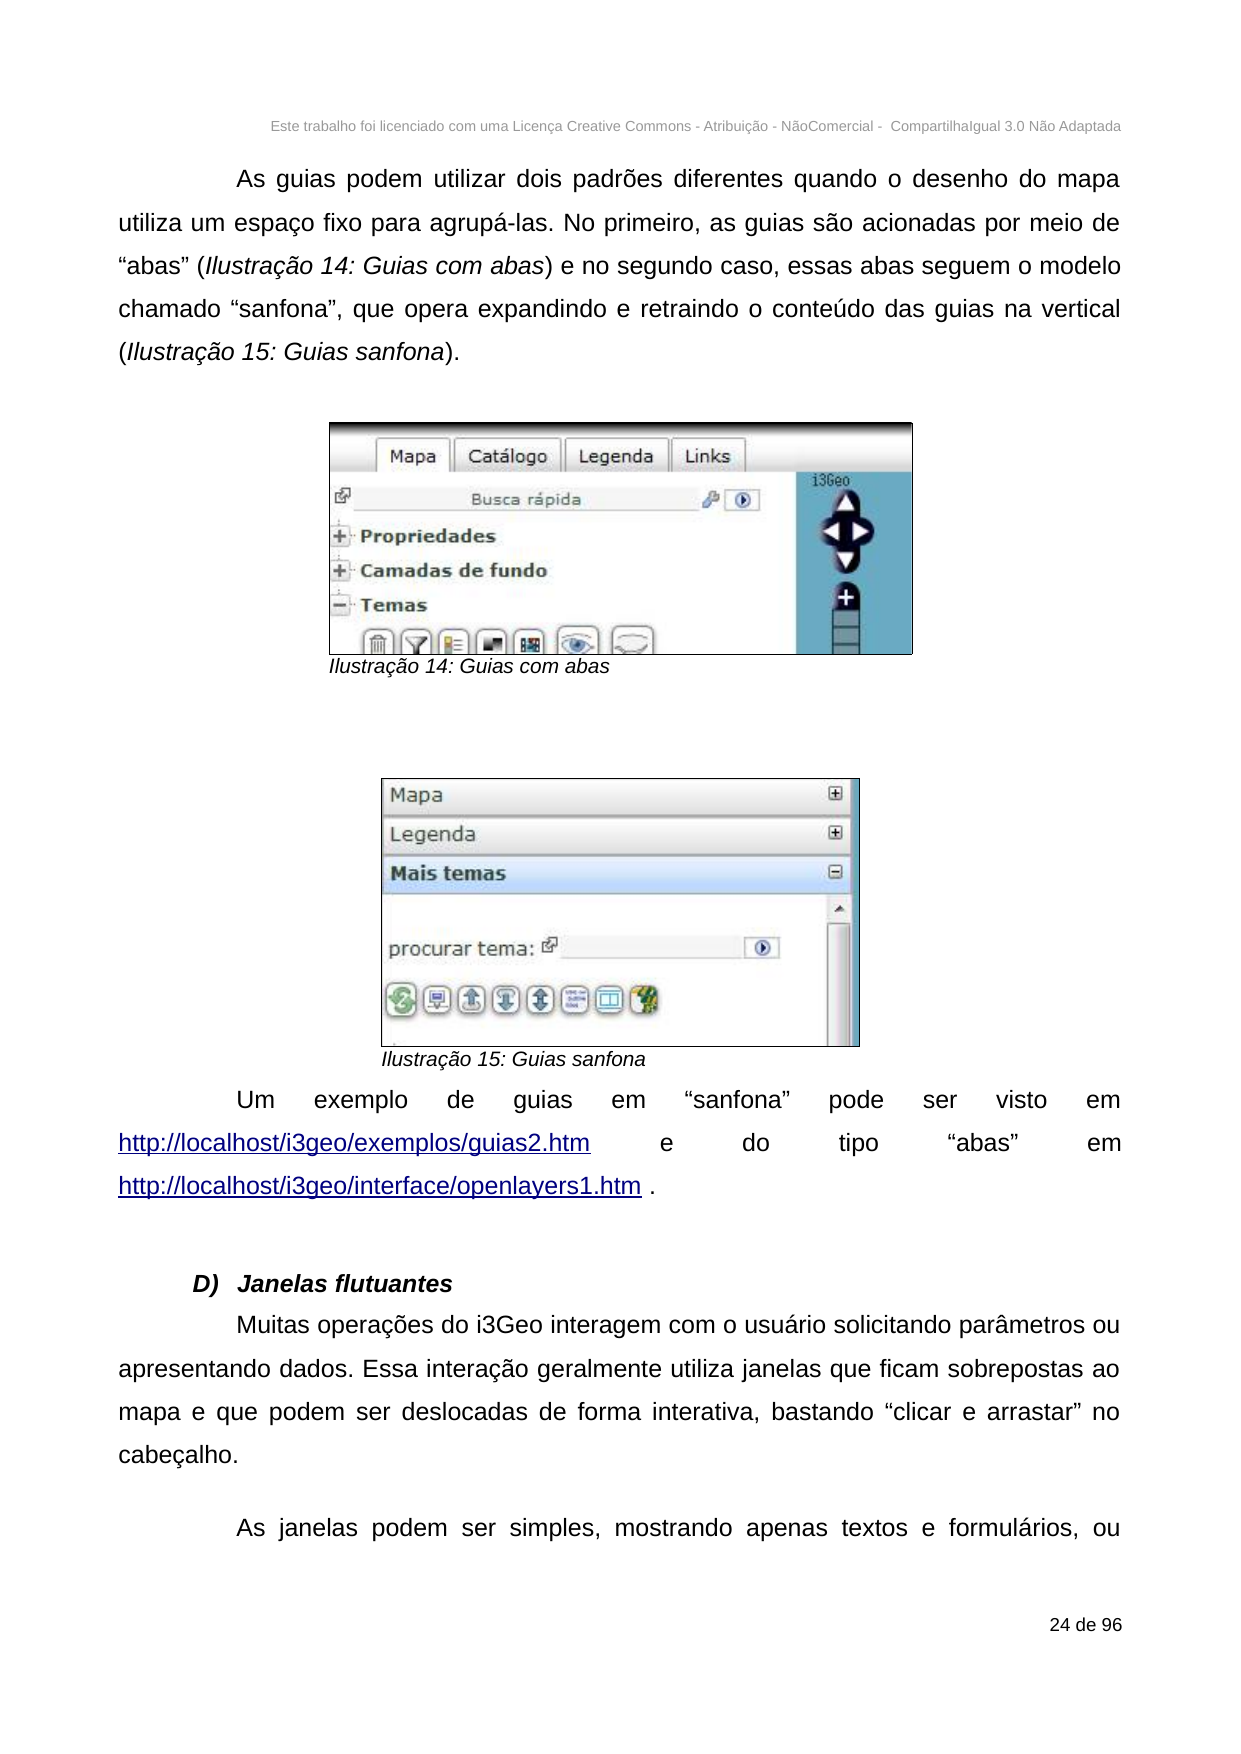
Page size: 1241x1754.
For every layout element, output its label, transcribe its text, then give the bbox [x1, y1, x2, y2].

text Ilustração 14: Guias com abas [329, 655, 912, 678]
text Ilustração 15: Guias sanfona [381, 1047, 859, 1071]
picture [330, 424, 912, 654]
subtitle Janelas flutuantes [163, 1269, 1122, 1298]
picture [382, 779, 859, 1046]
text As guias podem utilizar dois padrões diferentes quando o desenho do mapa utiliza um espaço fixo para agrupá-las. No primeiro, as guias são acionadas por meio de “abas” (Ilustração 14: Guias com abas) e no segundo caso, essas abas seguem o modelo chamado “sanfona”, que opera expandindo e retraindo o conteúdo das guias na vertical (Ilustração 15: Guias sanfona). [118, 164, 1122, 366]
text Um exemplo de guias em “sanfona” pode ser visto em http://localhost/i3geo/exemplos/guias2.htm e do tipo “abas” em http://localhost/i3geo/interface/openlayers1.htm . [118, 765, 1122, 1200]
text As janelas podem ser simples, mostrando apenas textos e formulários, ou [118, 1513, 1122, 1542]
text Muitas operações do i3Geo interagem com o usuário solicitando parâmetros ou apresentando dados. Essa interação geralmente utiliza janelas que ficam sobrepostas ao mapa e que podem ser deslocadas de forma interativa, bastando “clicar e arrastar” no cabeçalho. [118, 1311, 1122, 1469]
